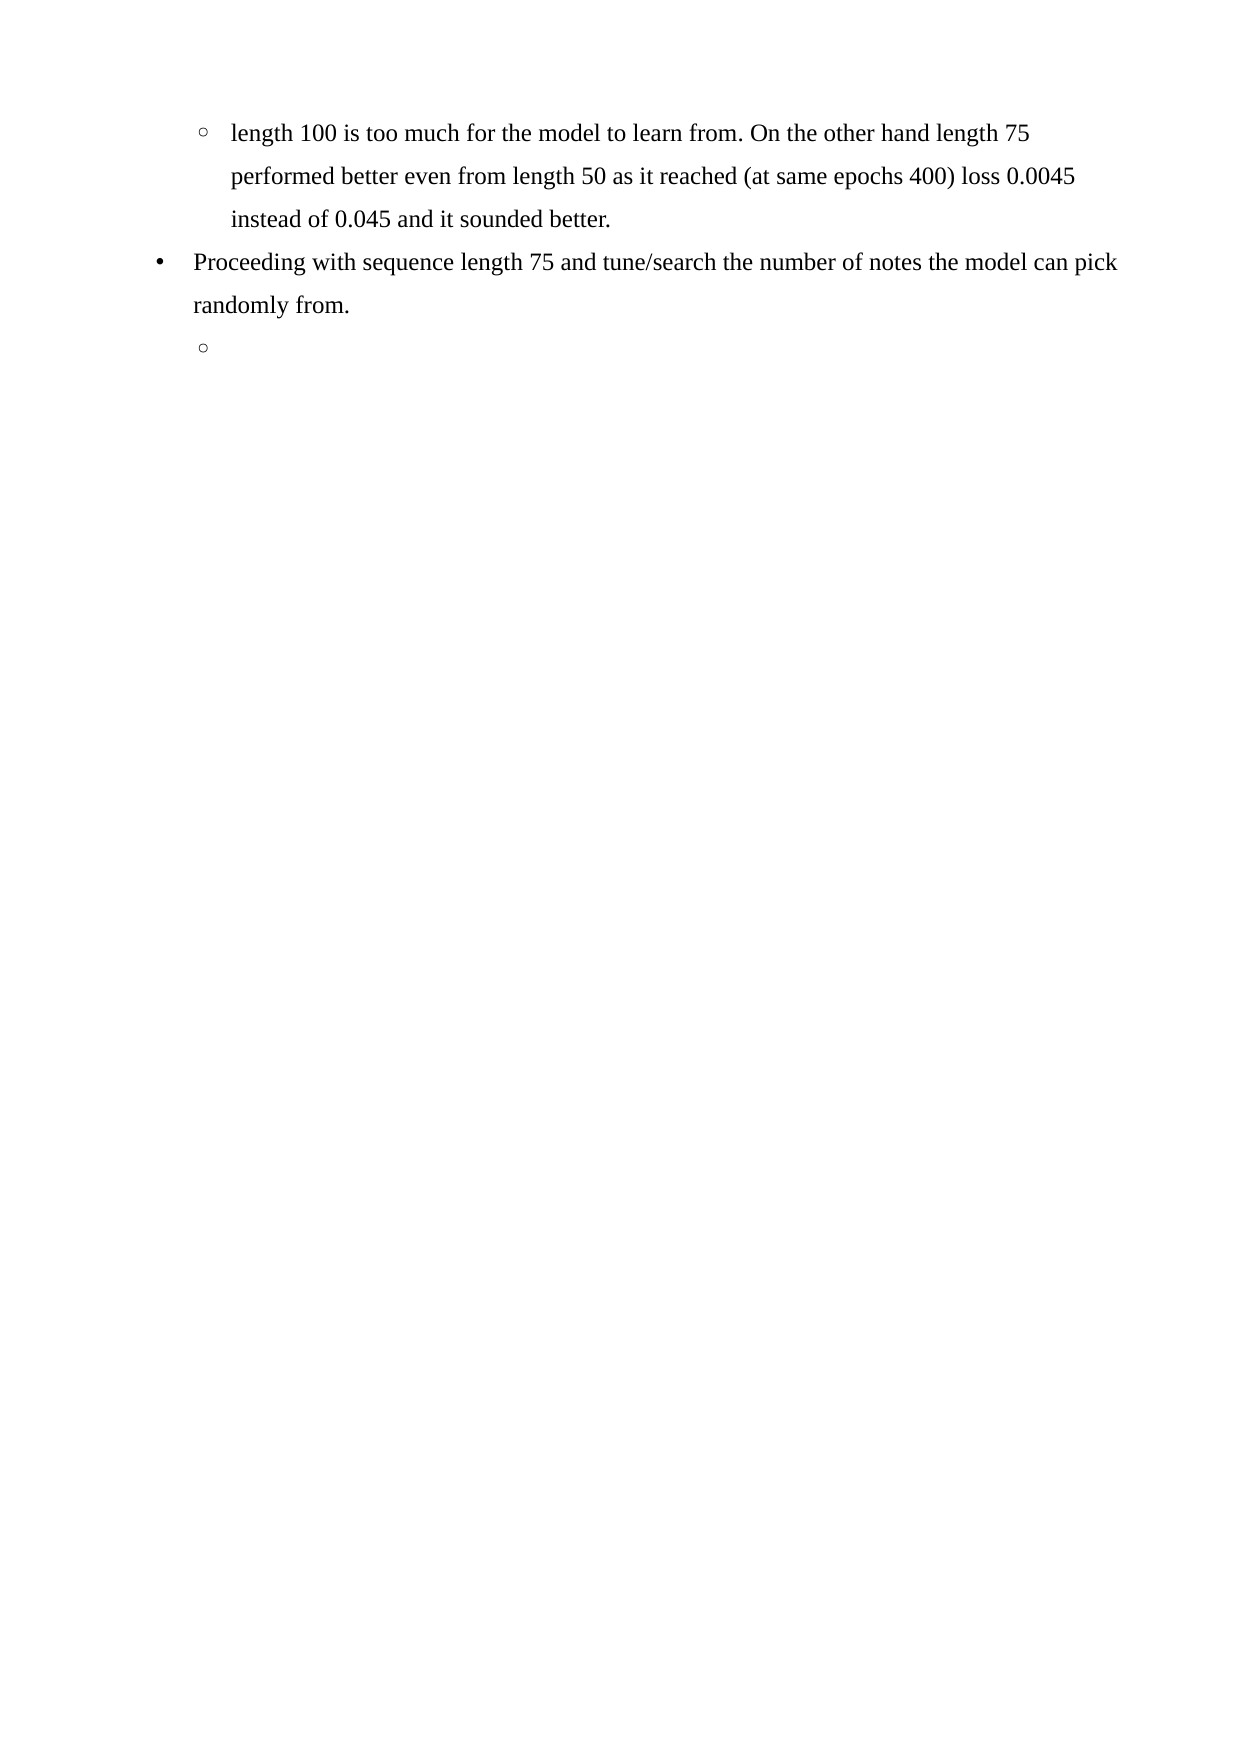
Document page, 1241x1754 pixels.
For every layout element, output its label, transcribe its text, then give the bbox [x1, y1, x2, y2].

list length 100 is too much for the model to learn from. On the other hand length 75 performed better even from length 50 as it reached (at same epochs 400) loss 0.0045 instead of 0.045 and it sounded better. [193, 118, 1122, 233]
list Proceeding with sequence length 75 and tune/search the number of notes the model can pick randomly from. [156, 247, 1122, 319]
